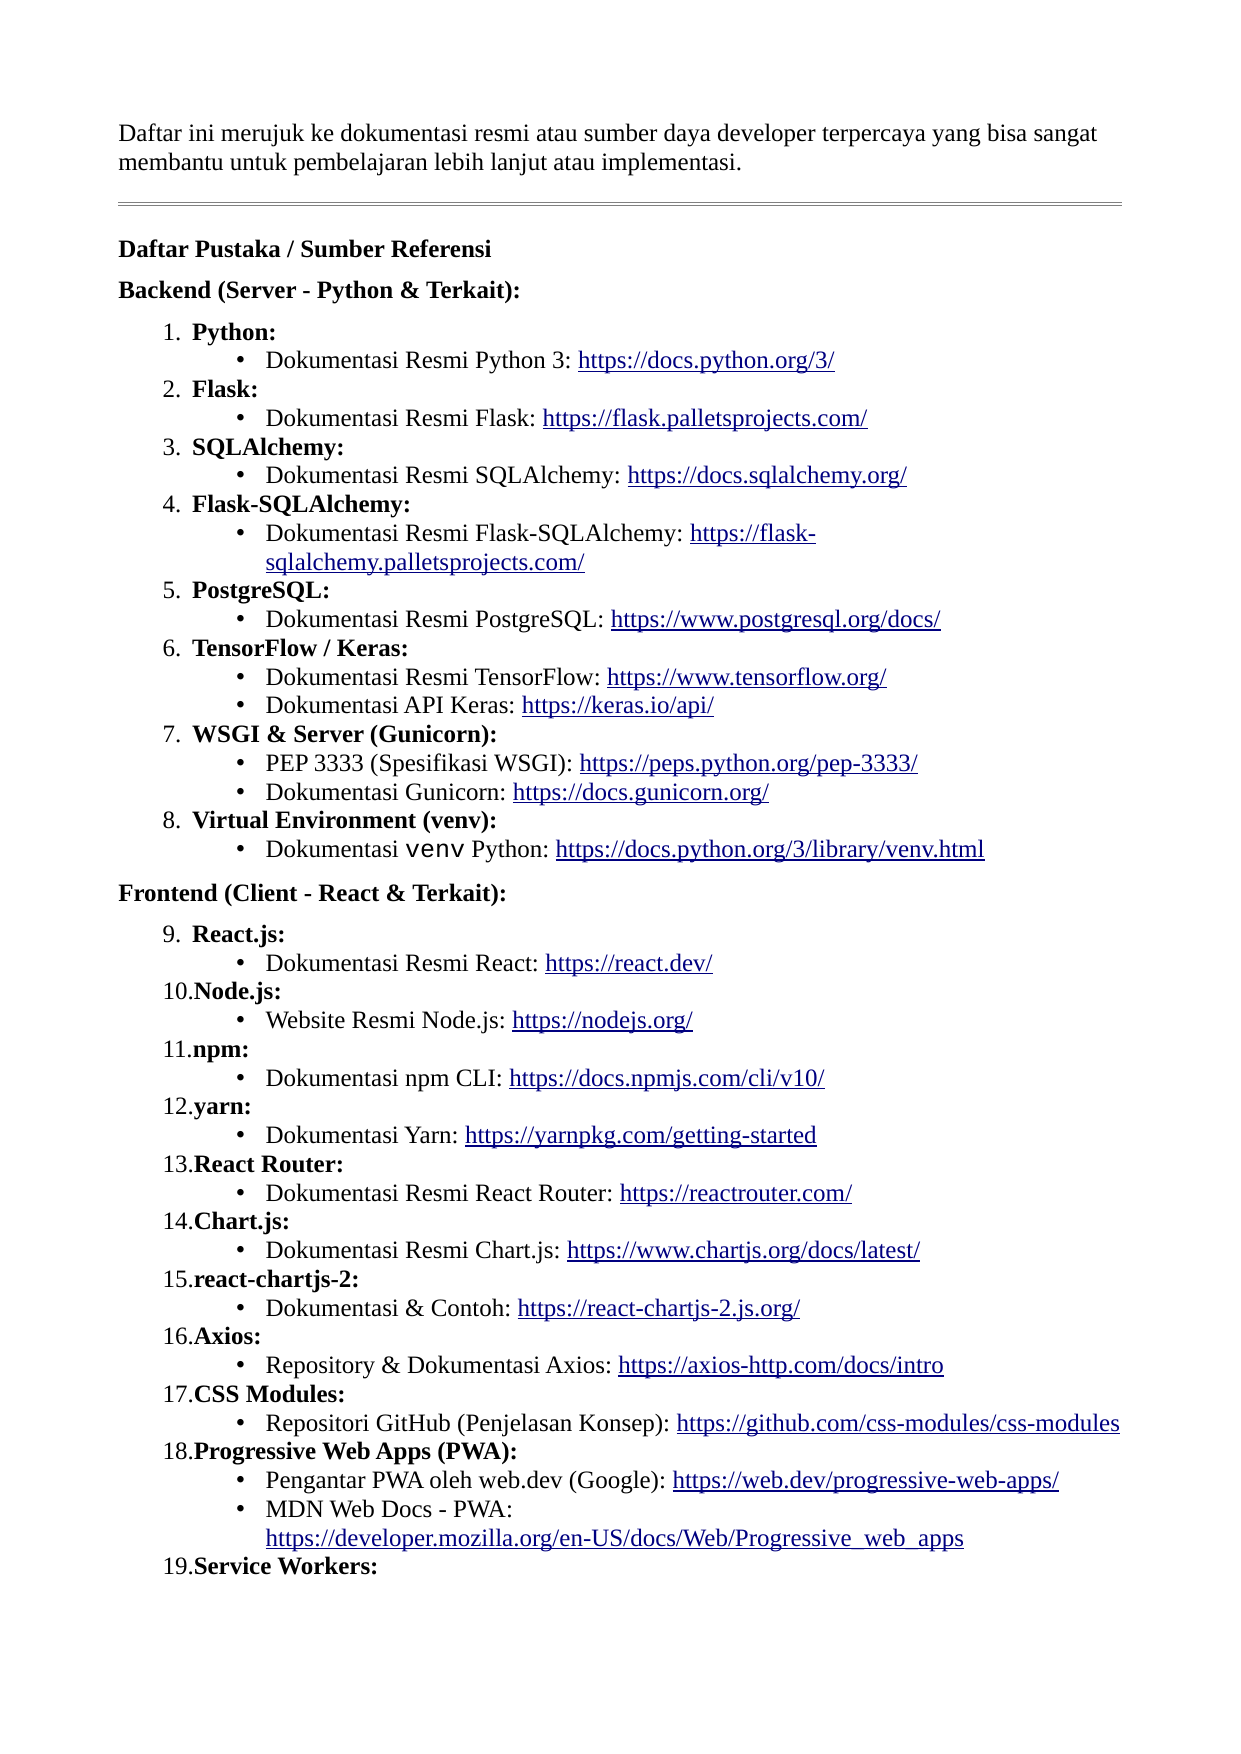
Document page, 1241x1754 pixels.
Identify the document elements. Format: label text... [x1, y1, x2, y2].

list Dokumentasi Resmi React Router: https://reactrouter.com/ [236, 1178, 1122, 1206]
list Dokumentasi venv Python: https://docs.python.org/3/library/venv.html [236, 834, 1122, 865]
list Chart.js: [162, 1206, 1122, 1235]
list Dokumentasi Resmi Chart.js: https://www.chartjs.org/docs/latest/ [236, 1235, 1122, 1264]
list Axios: [162, 1321, 1122, 1350]
list PEP 3333 (Spesifikasi WSGI): https://peps.python.org/pep-3333/ [236, 748, 1122, 777]
list Python: [162, 317, 1122, 346]
list Dokumentasi Resmi TensorFlow: https://www.tensorflow.org/ [236, 662, 1122, 691]
list Dokumentasi & Contoh: https://react-chartjs-2.js.org/ [236, 1293, 1122, 1321]
list Repository & Dokumentasi Axios: https://axios-http.com/docs/intro [236, 1350, 1122, 1379]
list TensorFlow / Keras: [162, 633, 1122, 662]
list Dokumentasi Resmi React: https://react.dev/ [236, 948, 1122, 976]
list Dokumentasi Resmi PostgreSQL: https://www.postgresql.org/docs/ [236, 604, 1122, 633]
text Backend (Server - Python & Terkait): [118, 276, 1122, 304]
list Dokumentasi Resmi Python 3: https://docs.python.org/3/ [236, 346, 1122, 374]
list Dokumentasi Gunicorn: https://docs.gunicorn.org/ [236, 777, 1122, 806]
list Dokumentasi Resmi SQLAlchemy: https://docs.sqlalchemy.org/ [236, 461, 1122, 489]
list Pengantar PWA oleh web.dev (Google): https://web.dev/progressive-web-apps/ [236, 1465, 1122, 1494]
list react-chartjs-2: [162, 1264, 1122, 1293]
list Dokumentasi Resmi Flask: https://flask.palletsprojects.com/ [236, 403, 1122, 432]
list WSGI & Server (Gunicorn): [162, 719, 1122, 748]
list Service Workers: [162, 1551, 1122, 1580]
list MDN Web Docs - PWA: https://developer.mozilla.org/en-US/docs/Web/Progressive_web_apps [236, 1494, 1122, 1551]
list Dokumentasi Yarn: https://yarnpkg.com/getting-started [236, 1120, 1122, 1149]
list Progressive Web Apps (PWA): [162, 1436, 1122, 1465]
list yarn: [162, 1091, 1122, 1120]
list CSS Modules: [162, 1379, 1122, 1408]
list Dokumentasi API Keras: https://keras.io/api/ [236, 691, 1122, 719]
list Dokumentasi Resmi Flask-SQLAlchemy: https://flask-sqlalchemy.palletsprojects.com/ [236, 518, 1122, 576]
list Flask-SQLAlchemy: [162, 489, 1122, 518]
list Virtual Environment (venv): [162, 806, 1122, 834]
list React.js: [162, 919, 1122, 948]
list Flask: [162, 374, 1122, 403]
text Daftar ini merujuk ke dokumentasi resmi atau sumber daya developer terpercaya yang bisa sangat membantu untuk pembelajaran lebih lanjut atau implementasi. [118, 118, 1122, 176]
text Frontend (Client - React & Terkait): [118, 878, 1122, 906]
list npm: [162, 1034, 1122, 1063]
text Daftar Pustaka / Sumber Referensi [118, 234, 1122, 263]
list Dokumentasi npm CLI: https://docs.npmjs.com/cli/v10/ [236, 1063, 1122, 1091]
list Website Resmi Node.js: https://nodejs.org/ [236, 1005, 1122, 1034]
list Node.js: [162, 976, 1122, 1005]
list React Router: [162, 1149, 1122, 1178]
list SQLAlchemy: [162, 432, 1122, 461]
list Repositori GitHub (Penjelasan Konsep): https://github.com/css-modules/css-modules [236, 1408, 1122, 1436]
list PostgreSQL: [162, 576, 1122, 604]
